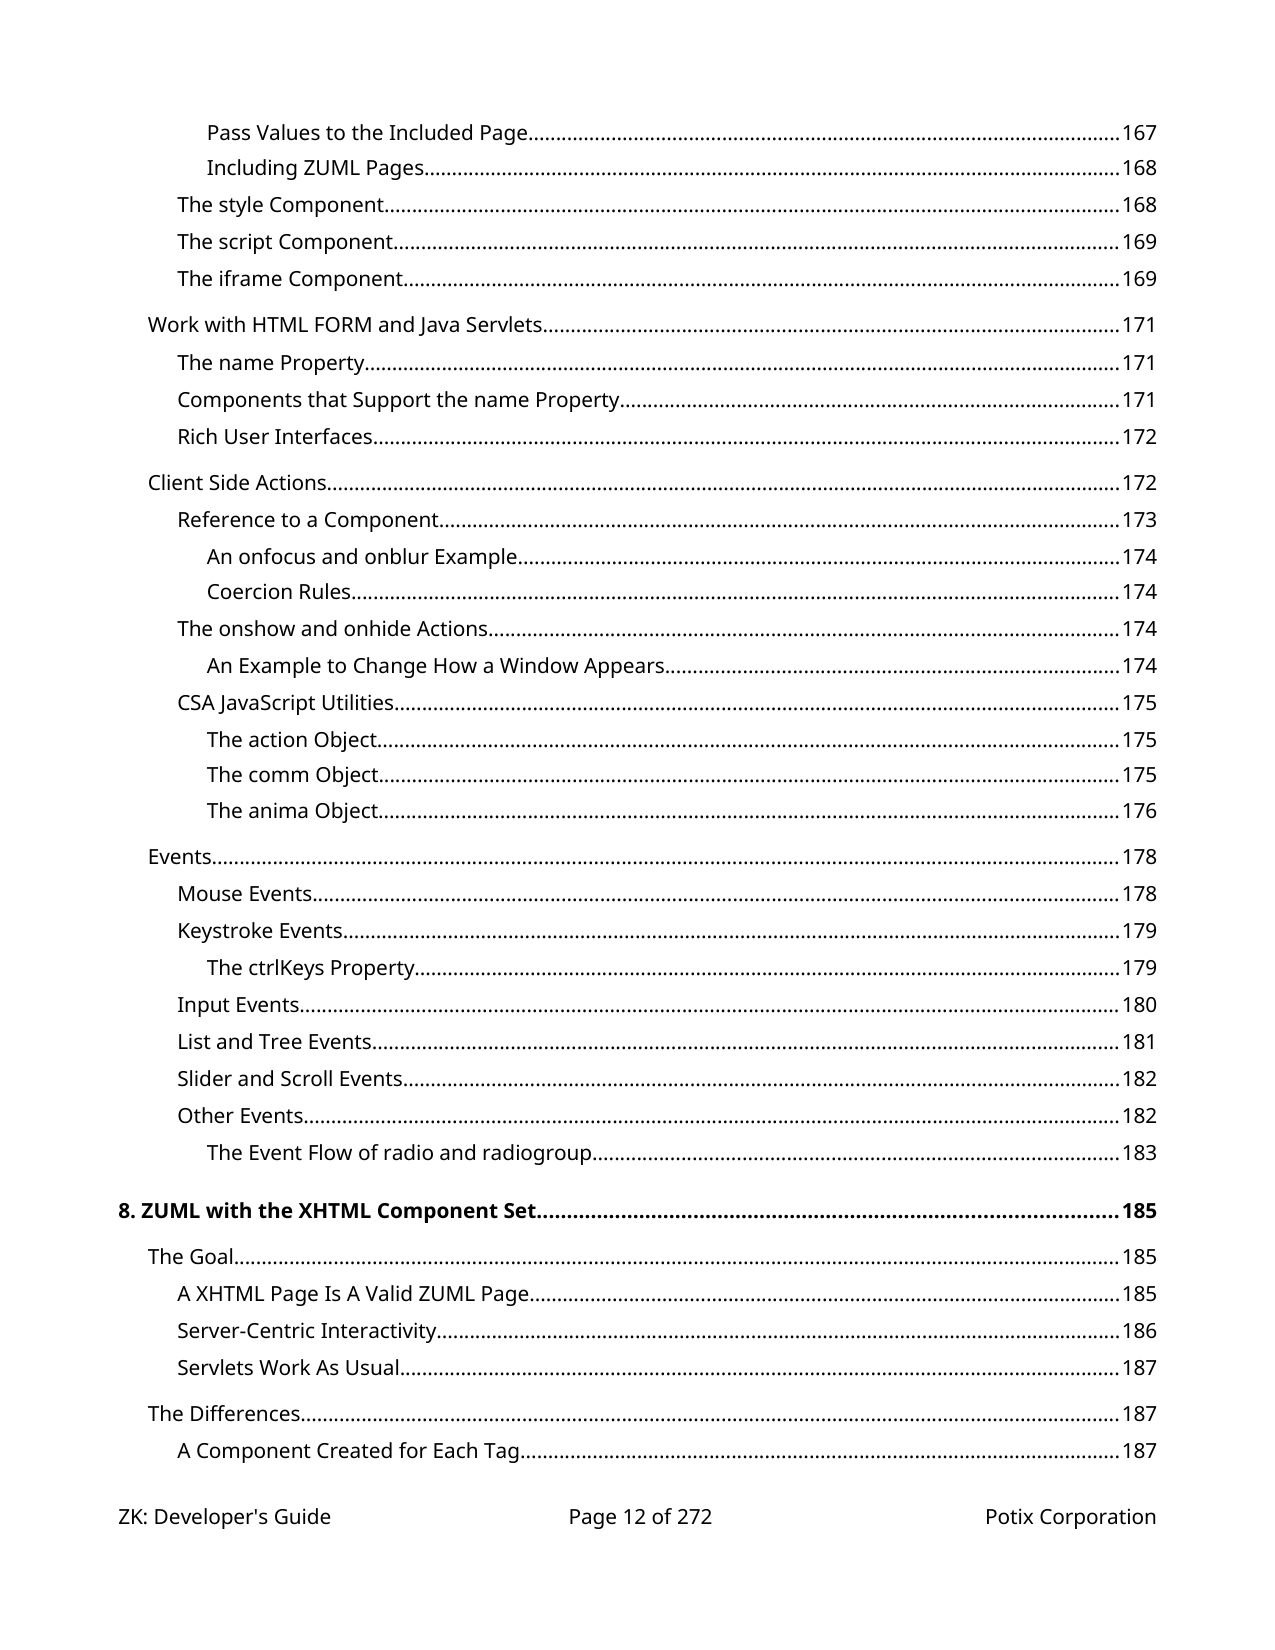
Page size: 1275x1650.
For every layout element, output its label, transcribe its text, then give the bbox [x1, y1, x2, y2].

text Pass Values to the Included Page 167 [207, 118, 1157, 146]
text The Differences 187 [148, 1399, 1157, 1427]
text The Goal 185 [148, 1242, 1157, 1270]
text The comm Object 175 [207, 761, 1157, 789]
text The style Component 168 [177, 190, 1157, 219]
text Reference to a Component 173 [177, 505, 1157, 533]
text Coercion Rules 174 [207, 577, 1157, 605]
text A XHTML Page Is A Valid ZUML Page 185 [177, 1279, 1157, 1307]
text List and Tree Events 181 [177, 1027, 1157, 1055]
text Client Side Actions 172 [148, 468, 1157, 496]
text Events 178 [148, 842, 1157, 870]
text An Example to Change How a Window Appears 174 [207, 651, 1157, 679]
text The Event Flow of radio and radiogroup 183 [207, 1138, 1157, 1167]
text Server-Centric Interactivity 186 [177, 1316, 1157, 1344]
text An onfocus and onblur Example 174 [207, 542, 1157, 570]
text The ctrlKeys Property 179 [207, 953, 1157, 981]
text Including ZUML Pages 168 [207, 153, 1157, 182]
text Servlets Work As Usual 187 [177, 1353, 1157, 1382]
text Slider and Scroll Events 182 [177, 1064, 1157, 1092]
text CSA JavaScript Utilities 175 [177, 688, 1157, 717]
text Other Events 182 [177, 1101, 1157, 1129]
text The onshow and onhide Actions 174 [177, 614, 1157, 642]
text A Component Created for Each Tag 187 [177, 1436, 1157, 1464]
text Work with HTML FORM and Java Servlets 171 [148, 311, 1157, 339]
text The script Component 169 [177, 227, 1157, 256]
text Components that Support the name Property 171 [177, 385, 1157, 413]
text Keystroke Events 179 [177, 916, 1157, 944]
text The anima Object 176 [207, 796, 1157, 824]
text The name Property 171 [177, 348, 1157, 376]
text Input Events 180 [177, 990, 1157, 1018]
text Rich User Interfaces 172 [177, 422, 1157, 450]
text Mouse Events 178 [177, 879, 1157, 907]
text The action Object 175 [207, 725, 1157, 754]
text 8. ZUML with the XHTML Component Set 185 [118, 1196, 1157, 1224]
text The iframe Component 169 [177, 264, 1157, 293]
